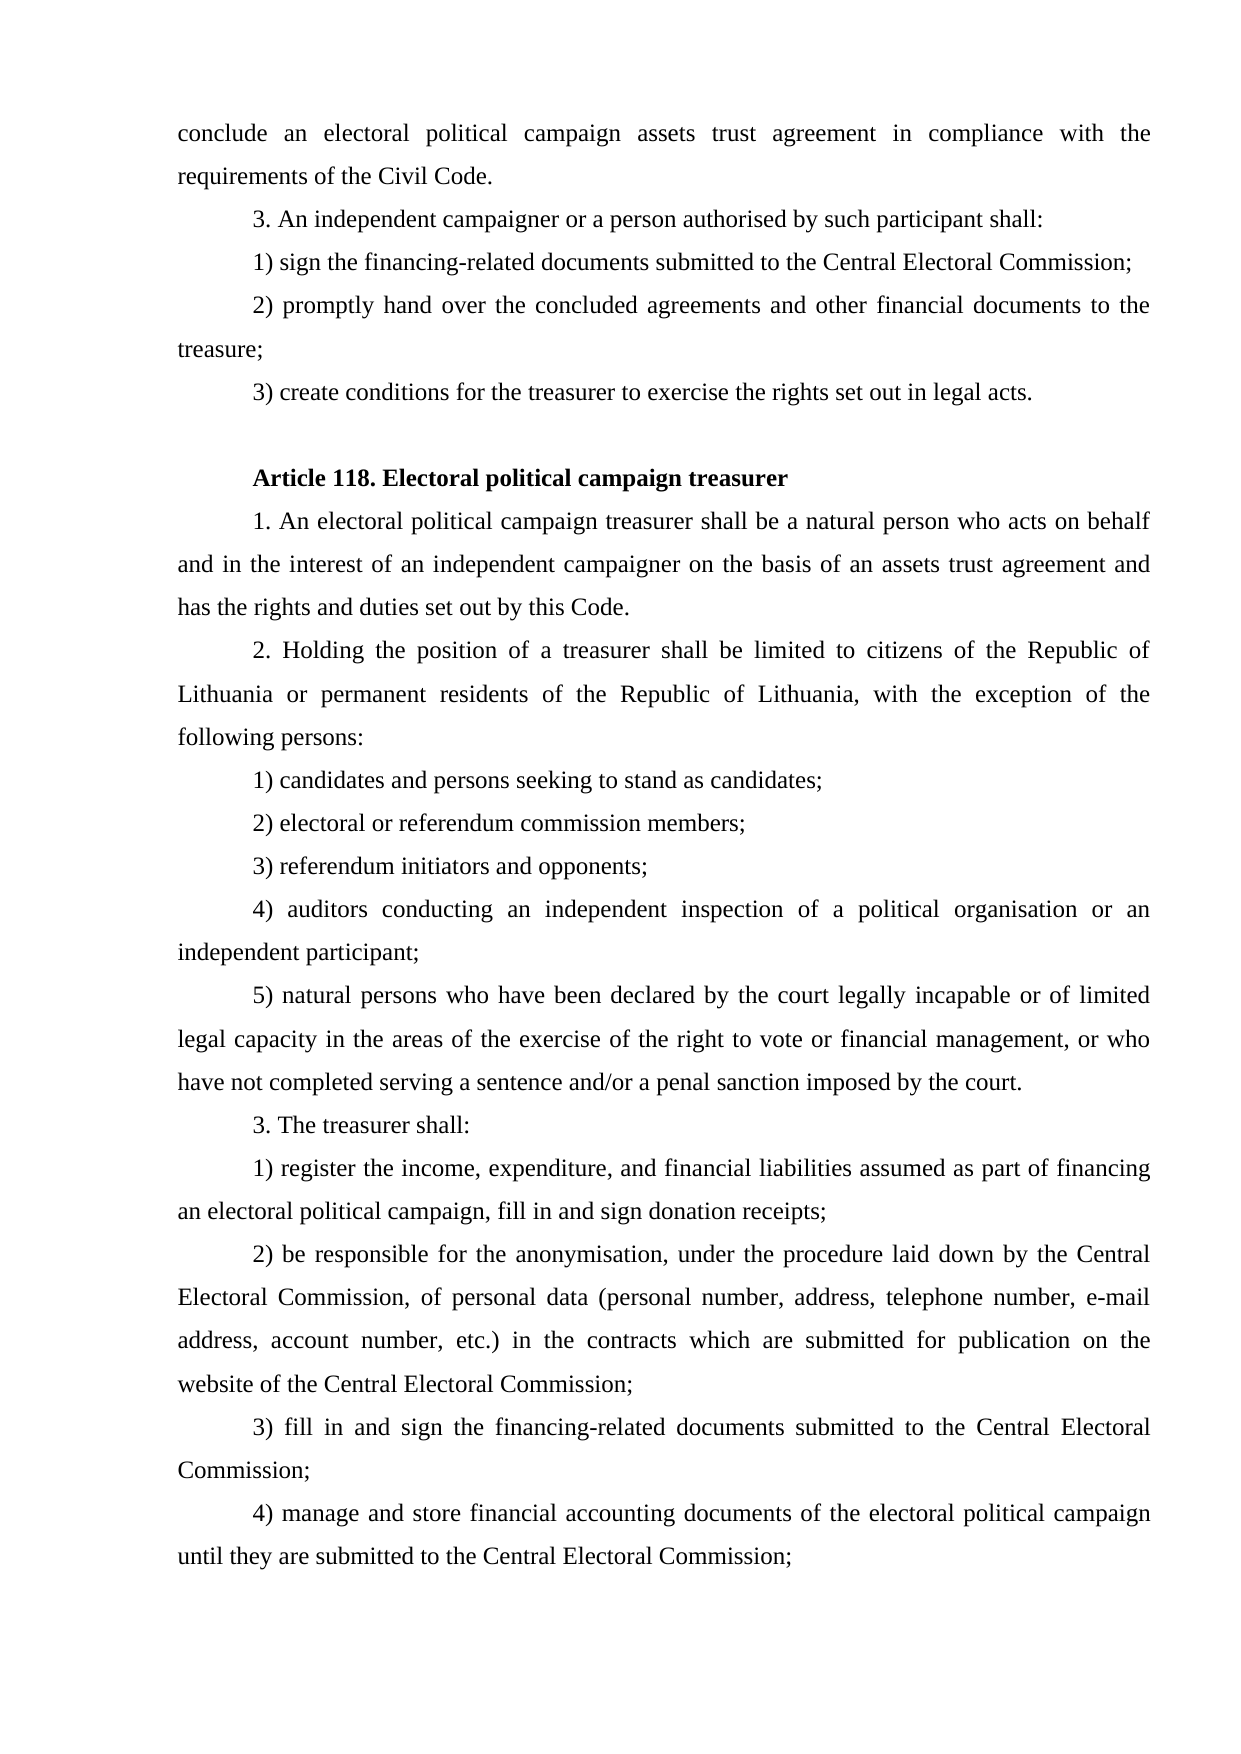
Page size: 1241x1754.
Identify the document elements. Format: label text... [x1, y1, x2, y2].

text 3) create conditions for the treasurer to exercise the rights set out in legal acts. [177, 377, 1152, 406]
text 2) be responsible for the anonymisation, under the procedure laid down by the Central Electoral Commission, of personal data (personal number, address, telephone number, e-mail address, account number, etc.) in the contracts which are submitted for publication on the website of the Central Electoral Commission; [177, 1239, 1152, 1397]
text 1) sign the financing-related documents submitted to the Central Electoral Commission; [177, 247, 1152, 276]
text 5) natural persons who have been declared by the court legally incapable or of limited legal capacity in the areas of the exercise of the right to vote or financial management, or who have not completed serving a sentence and/or a penal sanction imposed by the court. [177, 981, 1152, 1096]
text 3) referendum initiators and opponents; [177, 851, 1152, 880]
text 1. An electoral political campaign treasurer shall be a natural person who acts on behalf and in the interest of an independent campaigner on the basis of an assets trust agreement and has the rights and duties set out by this Code. [177, 506, 1152, 621]
text 4) auditors conducting an independent inspection of a political organisation or an independent participant; [177, 894, 1152, 966]
text 2. Holding the position of a treasurer shall be limited to citizens of the Republic of Lithuania or permanent residents of the Republic of Lithuania, with the exception of the following persons: [177, 636, 1152, 751]
text 1) register the income, expenditure, and financial liabilities assumed as part of financing an electoral political campaign, fill in and sign donation receipts; [177, 1153, 1152, 1225]
text 2) electoral or referendum commission members; [177, 808, 1152, 837]
text 3. The treasurer shall: [177, 1110, 1152, 1139]
text conclude an electoral political campaign assets trust agreement in compliance with the requirements of the Civil Code. [177, 118, 1152, 190]
text 1) candidates and persons seeking to stand as candidates; [177, 765, 1152, 794]
text 3) fill in and sign the financing-related documents submitted to the Central Electoral Commission; [177, 1412, 1152, 1484]
text 4) manage and store financial accounting documents of the electoral political campaign until they are submitted to the Central Electoral Commission; [177, 1498, 1152, 1570]
text 2) promptly hand over the concluded agreements and other financial documents to the treasure; [177, 291, 1152, 362]
text 3. An independent campaigner or a person authorised by such participant shall: [177, 204, 1152, 233]
text Article 118. Electoral political campaign treasurer [177, 463, 1152, 492]
